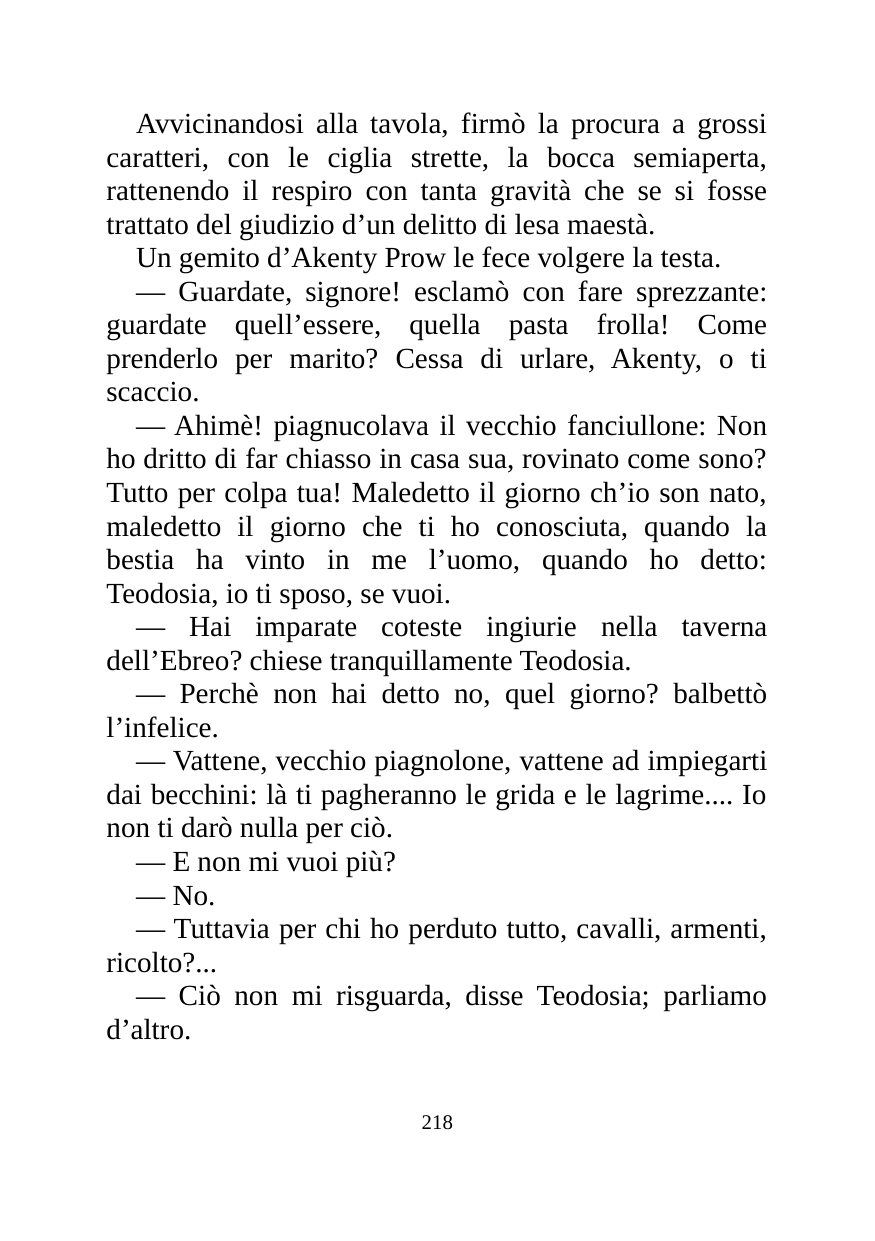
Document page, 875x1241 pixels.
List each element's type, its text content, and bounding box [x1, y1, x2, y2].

text — Tuttavia per chi ho perduto tutto, cavalli, armenti, ricolto?... [106, 911, 768, 978]
text Avvicinandosi alla tavola, firmò la procura a grossi caratteri, con le ciglia strette, la bocca semiaperta, rattenendo il respiro con tanta gravità che se si fosse trattato del giudizio d’un delitto di lesa maestà. [106, 106, 768, 240]
text — Vattene, vecchio piagnolone, vattene ad impiegarti dai becchini: là ti pagheranno le grida e le lagrime.... Io non ti darò nulla per ciò. [106, 743, 768, 844]
text — Ahimè! piagnucolava il vecchio fanciullone: Non ho dritto di far chiasso in casa sua, rovinato come sono? Tutto per colpa tua! Maledetto il giorno ch’io son nato, maledetto il giorno che ti ho conosciuta, quando la bestia ha vinto in me l’uomo, quando ho detto: Teodosia, io ti sposo, se vuoi. [106, 408, 768, 609]
text — Guardate, signore! esclamò con fare sprezzante: guardate quell’essere, quella pasta frolla! Come prenderlo per marito? Cessa di urlare, Akenty, o ti scaccio. [106, 274, 768, 408]
text — Hai imparate coteste ingiurie nella taverna dell’Ebreo? chiese tranquillamente Teodosia. [106, 609, 768, 676]
text — No. [106, 878, 768, 911]
text — Perchè non hai detto no, quel giorno? balbettò l’infelice. [106, 676, 768, 743]
text — E non mi vuoi più? [106, 844, 768, 878]
text Un gemito d’Akenty Prow le fece volgere la testa. [106, 240, 768, 274]
text — Ciò non mi risguarda, disse Teodosia; parliamo d’altro. [106, 978, 768, 1045]
